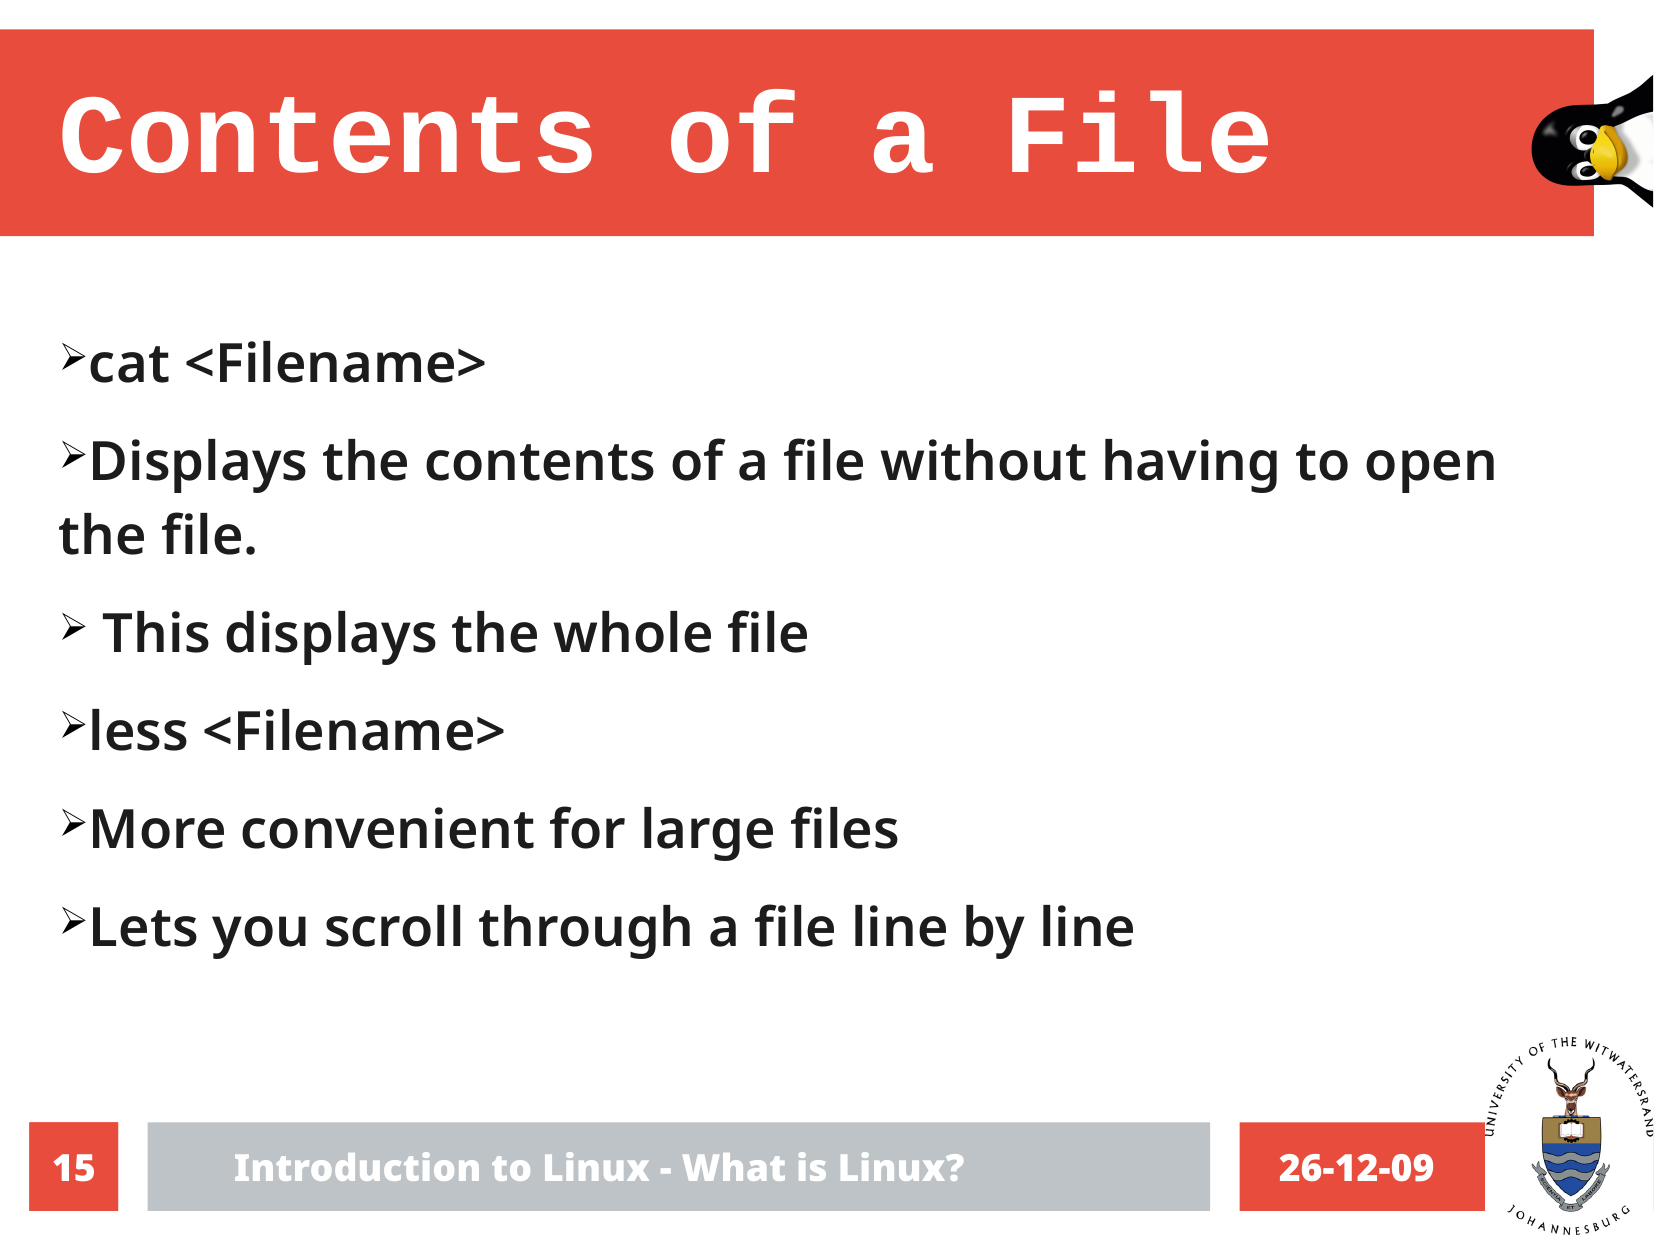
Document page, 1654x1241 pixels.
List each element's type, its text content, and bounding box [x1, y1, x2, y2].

picture [1485, 1037, 1654, 1235]
title Contents of a File [58, 59, 1594, 207]
list cat <Filename> Displays the contents of a file without having to open the file. This displays the whole file less <Filename> More convenient for large files Lets you scroll through a file line by line [58, 324, 1565, 1093]
picture [1514, 23, 1654, 276]
